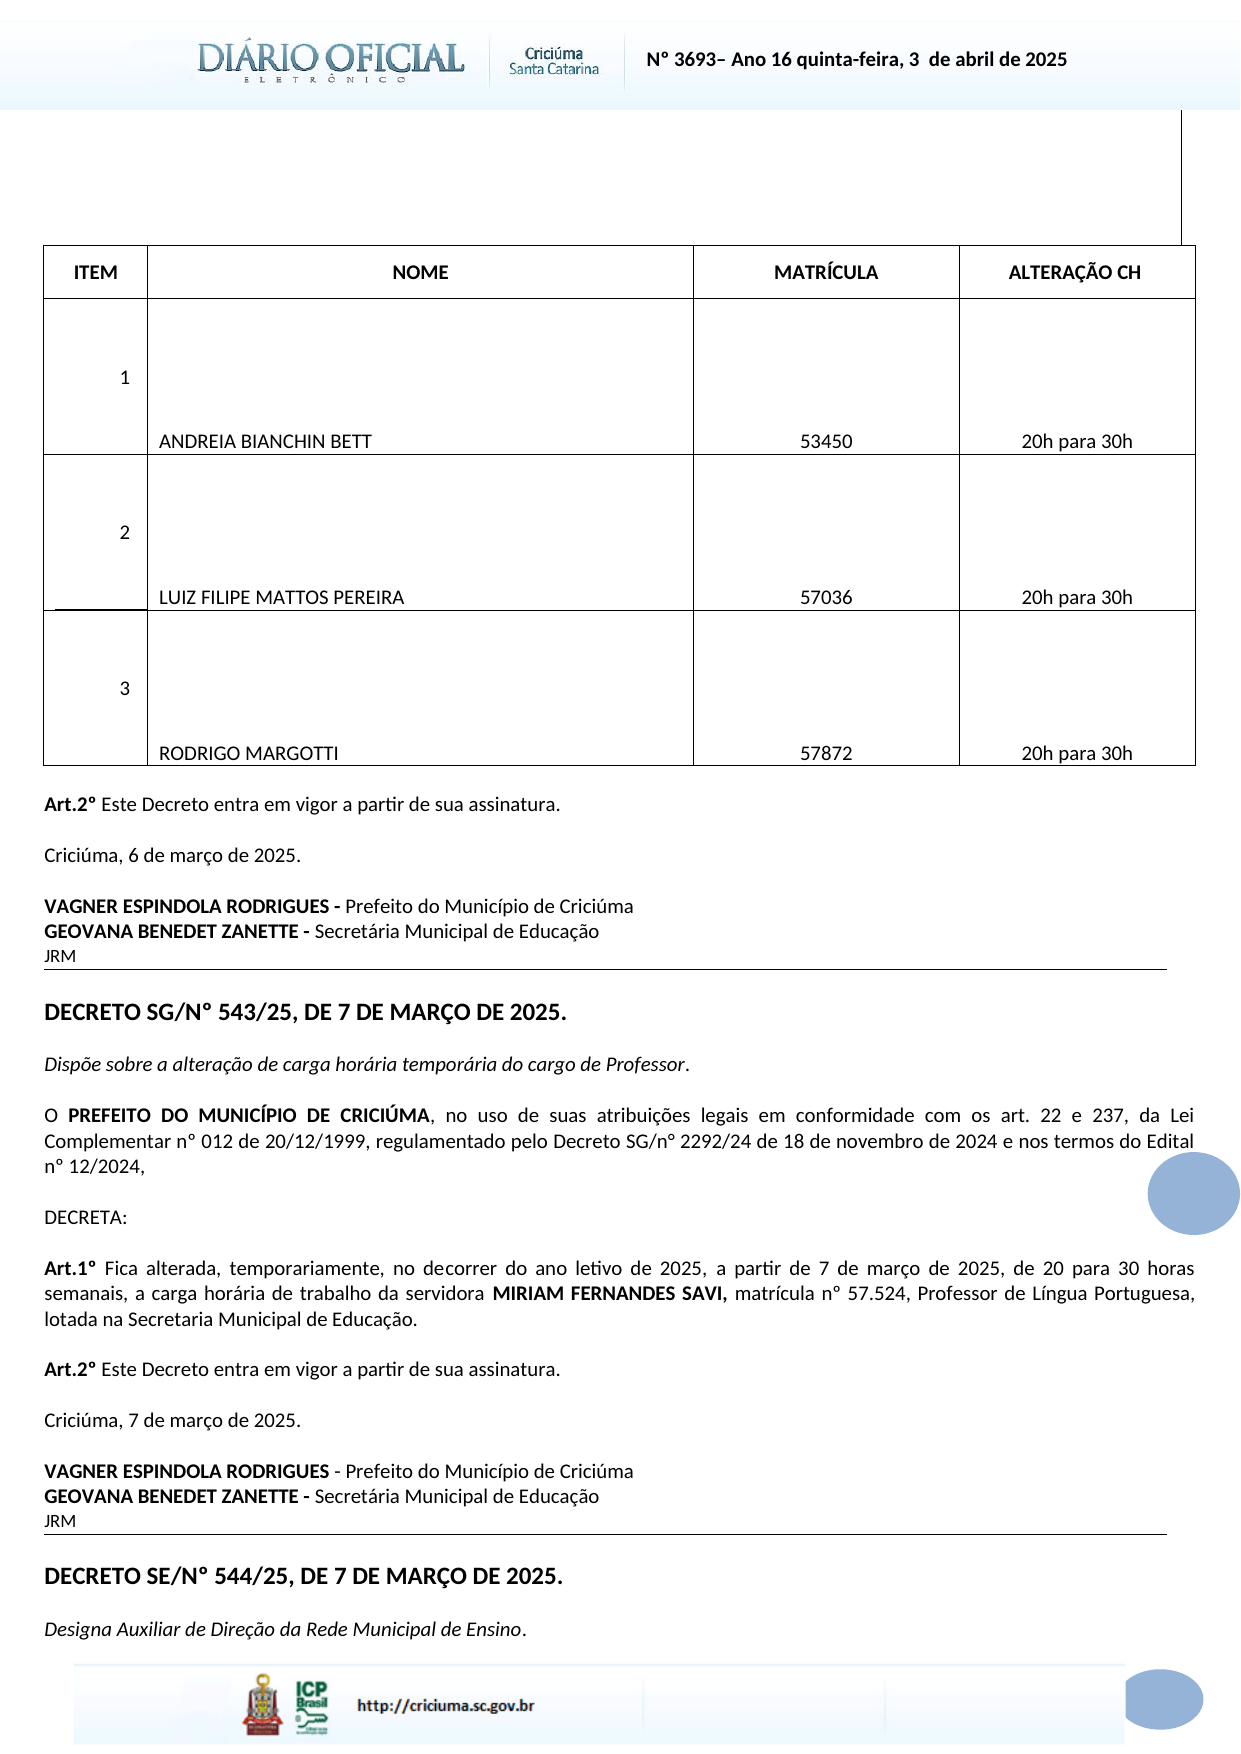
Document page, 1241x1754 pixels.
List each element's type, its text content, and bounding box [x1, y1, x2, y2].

text Dispõe sobre a alteração de carga horária temporária do cargo de Professor. [44, 1052, 1196, 1077]
table_header ITEM [44, 246, 147, 298]
text Art.1º Fica alterada, temporariamente, no decorrer do ano letivo de 2025, a partir de 7 de março de 2025, de 20 para 30 horas semanais, a carga horária de trabalho da servidora MIRIAM FERNANDES SAVI, matrícula nº 57.524, Professor de Língua Portuguesa, lotada na Secretaria Municipal de Educação. [44, 1255, 1196, 1331]
text Designa Auxiliar de Direção da Rede Municipal de Ensino. [44, 1616, 1181, 1642]
table_cell ANDREIA BIANCHIN BETT [148, 299, 693, 454]
text Art.2º Este Decreto entra em vigor a partir de sua assinatura. [44, 792, 1181, 817]
text GEOVANA BENEDET ZANETTE - Secretária Municipal de Educação [44, 919, 1240, 944]
table_cell LUIZ FILIPE MATTOS PEREIRA [148, 455, 693, 609]
table_header NOME [148, 246, 693, 298]
table_cell 20h para 30h [960, 299, 1195, 454]
table_header MATRÍCULA [694, 246, 959, 298]
text Criciúma, 7 de março de 2025. [44, 1407, 1167, 1433]
text O PREFEITO DO MUNICÍPIO DE CRICIÚMA, no uso de suas atribuições legais em conformidade com os art. 22 e 237, da Lei Complementar nº 012 de 20/12/1999, regulamentado pelo Decreto SG/n° 2292/24 de 18 de novembro de 2024 e nos termos do Edital nº 12/2024, [44, 1102, 1196, 1179]
text JRM [44, 1509, 1167, 1534]
table_cell RODRIGO MARGOTTI [148, 611, 693, 765]
text Criciúma, 6 de março de 2025. [44, 842, 1167, 868]
table_cell 2 [44, 455, 147, 609]
text GEOVANA BENEDET ZANETTE - Secretária Municipal de Educação [44, 1484, 1240, 1509]
text DECRETO SE/Nº 544/25, DE 7 DE MARÇO DE 2025. [44, 1561, 1181, 1591]
table_header ALTERAÇÃO CH [960, 246, 1195, 298]
table_cell 20h para 30h [960, 611, 1195, 765]
table_cell 3 [44, 611, 147, 765]
table_cell 57036 [694, 455, 959, 609]
text VAGNER ESPINDOLA RODRIGUES - Prefeito do Município de Criciúma [44, 1458, 1240, 1484]
table_cell 57872 [694, 611, 959, 765]
text VAGNER ESPINDOLA RODRIGUES - Prefeito do Município de Criciúma [44, 893, 1240, 919]
text DECRETO SG/Nº 543/25, DE 7 DE MARÇO DE 2025. [44, 996, 1181, 1026]
text DECRETA: [44, 1204, 1168, 1229]
table_cell 20h para 30h [960, 455, 1195, 609]
table_cell 53450 [694, 299, 959, 454]
text Art.2º Este Decreto entra em vigor a partir de sua assinatura. [44, 1357, 1181, 1382]
table_cell 1 [44, 299, 147, 454]
text JRM [44, 944, 1167, 969]
